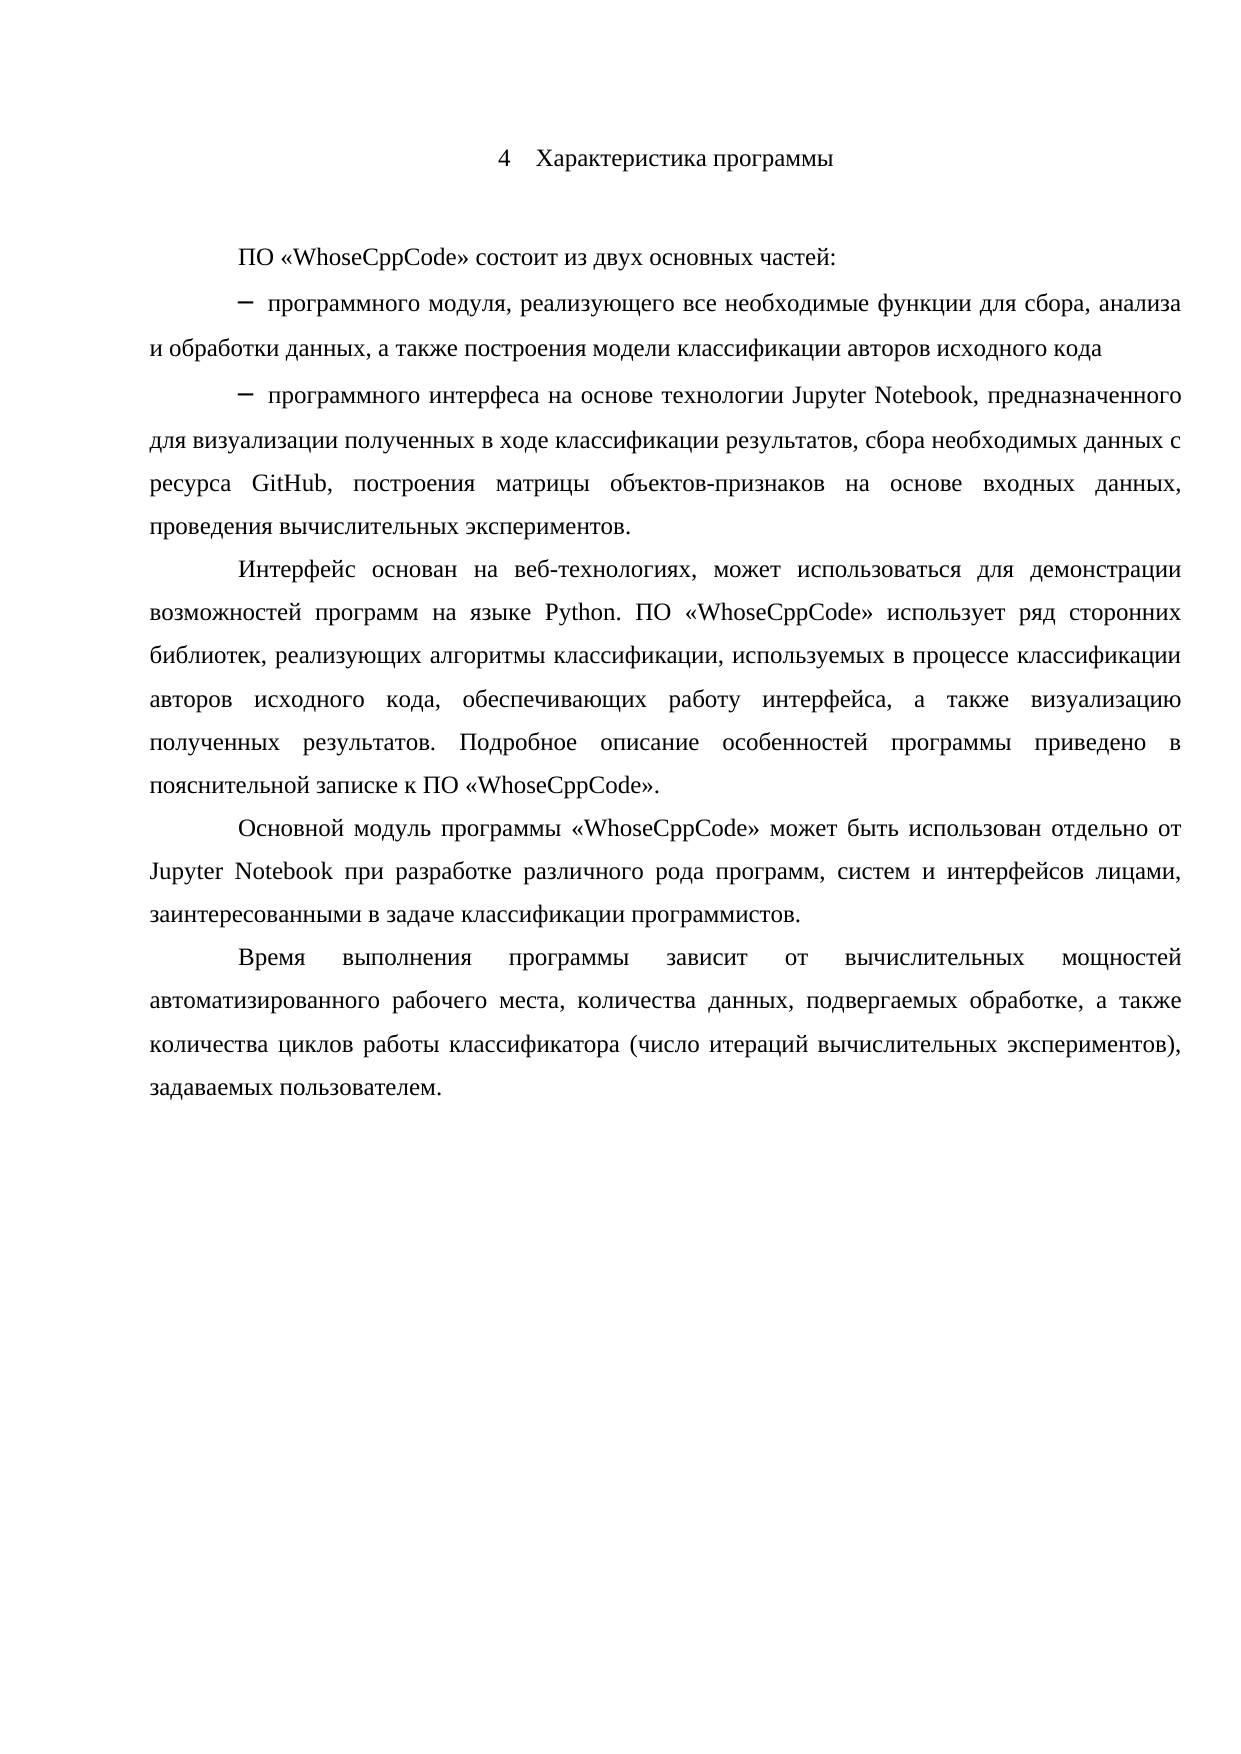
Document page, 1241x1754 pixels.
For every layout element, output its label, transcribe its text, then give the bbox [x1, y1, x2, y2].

list программного интерфеса на основе технологии Jupyter Notebook, предназначенного для визуализации полученных в ходе классификации результатов, сбора необходимых данных с ресурса GitHub, построения матрицы объектов-признаков на основе входных данных, проведения вычислительных экспериментов. [149, 377, 1182, 540]
text Время выполнения программы зависит от вычислительных мощностей автоматизированного рабочего места, количества данных, подвергаемых обработке, а также количества циклов работы классификатора (число итераций вычислительных экспериментов), задаваемых пользователем. [149, 942, 1182, 1101]
text Интерфейс основан на веб-технологиях, может использоваться для демонстрации возможностей программ на языке Python. ПО «WhoseCppCode» использует ряд сторонних библиотек, реализующих алгоритмы классификации, используемых в процессе классификации авторов исходного кода, обеспечивающих работу интерфейса, а также визуализацию полученных результатов. Подробное описание особенностей программы приведено в пояснительной записке к ПО «WhoseCppCode». [149, 554, 1182, 799]
text Основной модуль программы «WhoseCppCode» может быть использован отдельно от Jupyter Notebook при разработке различного рода программ, систем и интерфейсов лицами, заинтересованными в задаче классификации программистов. [149, 813, 1182, 928]
subtitle 4 Характеристика программы [149, 143, 1182, 172]
list программного модуля, реализующего все необходимые функции для сбора, анализа и обработки данных, а также построения модели классификации авторов исходного кода [149, 285, 1182, 362]
text ПО «WhoseCppCode» состоит из двух основных частей: [149, 242, 1182, 271]
